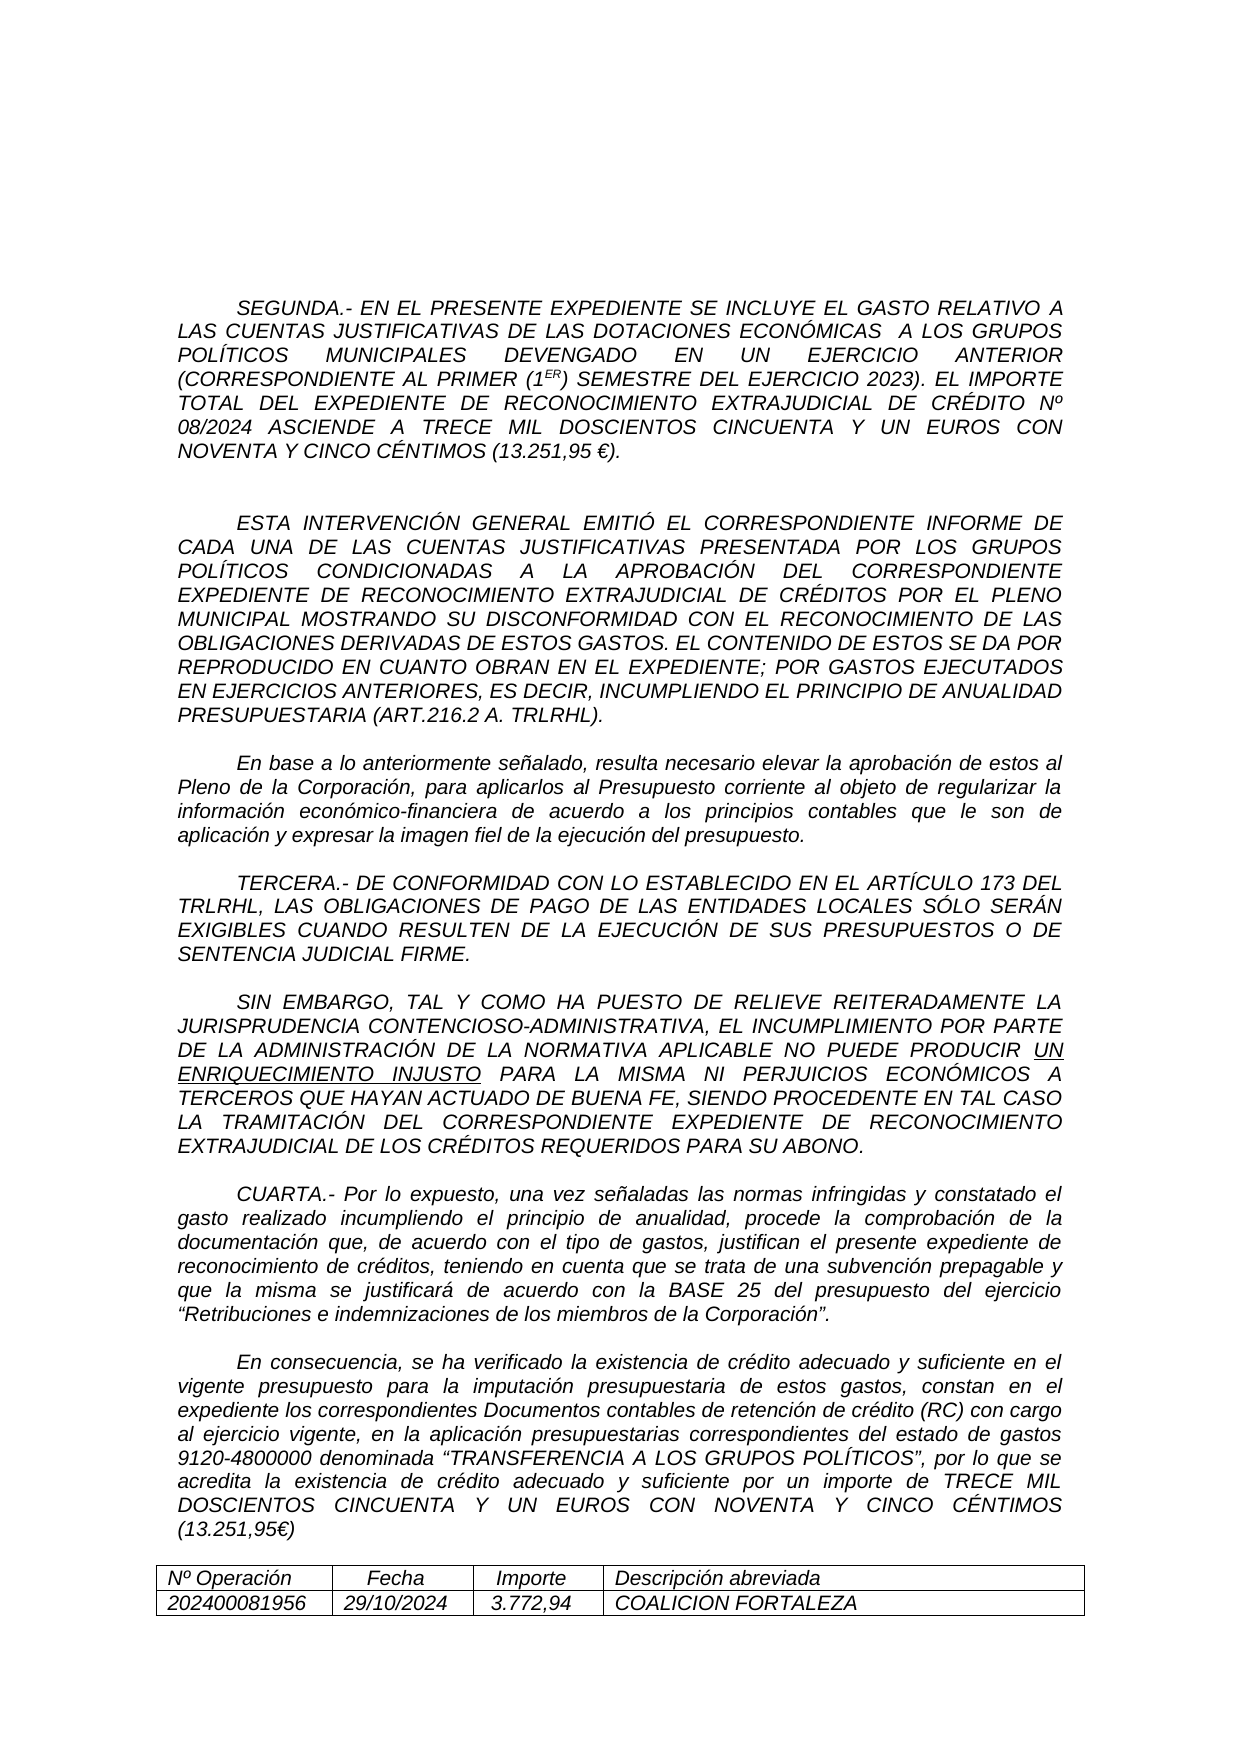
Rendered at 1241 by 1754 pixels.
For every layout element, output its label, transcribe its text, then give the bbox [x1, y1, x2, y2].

table_cell COALICION FORTALEZA [604, 1591, 1084, 1615]
text Esta Intervención General emitió el correspondiente informe de cada una de las cuentas justificativas presentada por los grupos políticos condicionadas a la aprobación del correspondiente expediente de reconocimiento extrajudicial de créditos por el Pleno Municipal mostrando su disconformidad con el reconocimiento de las obligaciones derivadas de estos gastos. El contenido de estos se da por reproducido en cuanto obran en el expediente; por gastos ejecutados en ejercicios anteriores, es decir, incumpliendo el principio de anualidad presupuestaria (art.216.2 a. TRLRHL). [177, 511, 1063, 727]
text CUARTA.- Por lo expuesto, una vez señaladas las normas infringidas y constatado el gasto realizado incumpliendo el principio de anualidad, procede la comprobación de la documentación que, de acuerdo con el tipo de gastos, justifican el presente expediente de reconocimiento de créditos, teniendo en cuenta que se trata de una subvención prepagable y que la misma se justificará de acuerdo con la BASE 25 del presupuesto del ejercicio “Retribuciones e indemnizaciones de los miembros de la Corporación”. [177, 1182, 1063, 1326]
text SEGUNDA.- En el presente expediente se incluye el gasto relativo a las cuentas justificativas de las dotaciones económicas a los Grupos políticos municipales devengado en un ejercicio anterior (correspondiente al primer (1er) semestre del ejercicio 2023). El importe total del expediente de reconocimiento extrajudicial de crédito nº 08/2024 asciende a trece mil doscientos cincuenta y un euros con noventa y cinco céntimos (13.251,95 €). [177, 295, 1063, 463]
table_cell 202400081956 [157, 1591, 332, 1615]
table_header Importe [474, 1566, 603, 1590]
table_cell 29/10/2024 [333, 1591, 473, 1615]
table_header Descripción abreviada [604, 1566, 1084, 1590]
text TERCERA.- De conformidad con lo establecido en el artículo 173 del TRLRHL, las obligaciones de pago de las Entidades locales sólo serán exigibles cuando resulten de la ejecución de sus presupuestos o de sentencia judicial firme. [177, 870, 1063, 966]
text En consecuencia, se ha verificado la existencia de crédito adecuado y suficiente en el vigente presupuesto para la imputación presupuestaria de estos gastos, constan en el expediente los correspondientes Documentos contables de retención de crédito (RC) con cargo al ejercicio vigente, en la aplicación presupuestarias correspondientes del estado de gastos 9120-4800000 denominada “TRANSFERENCIA A LOS GRUPOS POLÍTICOS”, por lo que se acredita la existencia de crédito adecuado y suficiente por un importe de TRECE MIL DOSCIENTOS CINCUENTA Y UN EUROS CON NOVENTA Y CINCO CÉNTIMOS (13.251,95€) [177, 1349, 1063, 1541]
table_header Fecha [333, 1566, 473, 1590]
table_cell 3.772,94 [474, 1591, 603, 1615]
text En base a lo anteriormente señalado, resulta necesario elevar la aprobación de estos al Pleno de la Corporación, para aplicarlos al Presupuesto corriente al objeto de regularizar la información económico-financiera de acuerdo a los principios contables que le son de aplicación y expresar la imagen fiel de la ejecución del presupuesto. [177, 751, 1063, 846]
text Sin embargo, tal y como ha puesto de relieve reiteradamente la jurisprudencia contencioso-administrativa, el incumplimiento por parte de la Administración de la normativa aplicable no puede producir un enriquecimiento injusto para la misma ni perjuicios económicos a terceros que hayan actuado de buena fe, siendo procedente en tal caso la tramitación del correspondiente expediente de reconocimiento extrajudicial de los créditos requeridos para su abono. [177, 990, 1063, 1158]
table_header Nº Operación [157, 1566, 332, 1590]
